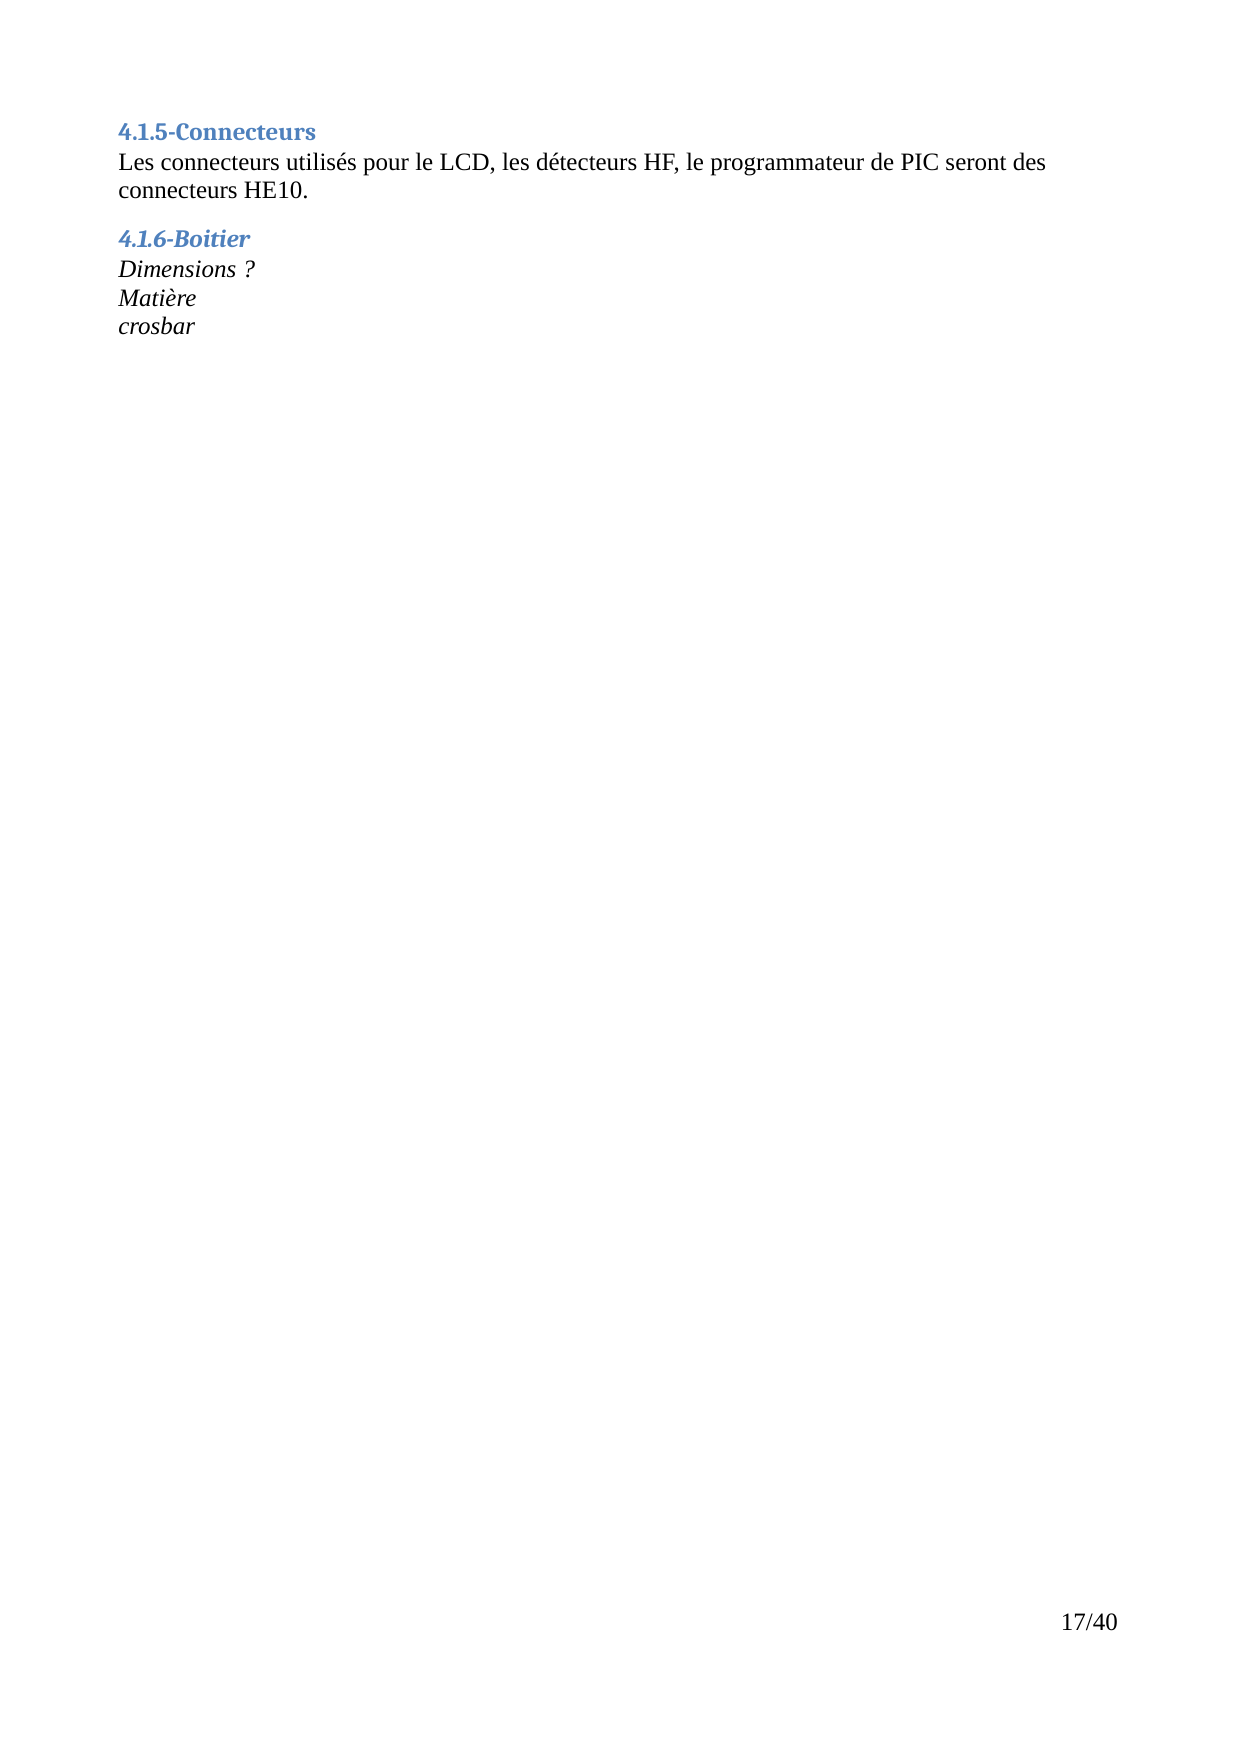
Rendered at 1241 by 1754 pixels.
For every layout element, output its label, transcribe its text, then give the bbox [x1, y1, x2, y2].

subtitle 4.1.5-Connecteurs [118, 118, 1122, 147]
text Matière [118, 283, 1122, 311]
text Les connecteurs utilisés pour le LCD, les détecteurs HF, le programmateur de PIC seront des connecteurs HE10. [118, 147, 1122, 204]
subtitle 4.1.6-Boitier [118, 225, 1122, 254]
text crosbar [118, 311, 1122, 340]
text Dimensions ? [118, 254, 1122, 283]
